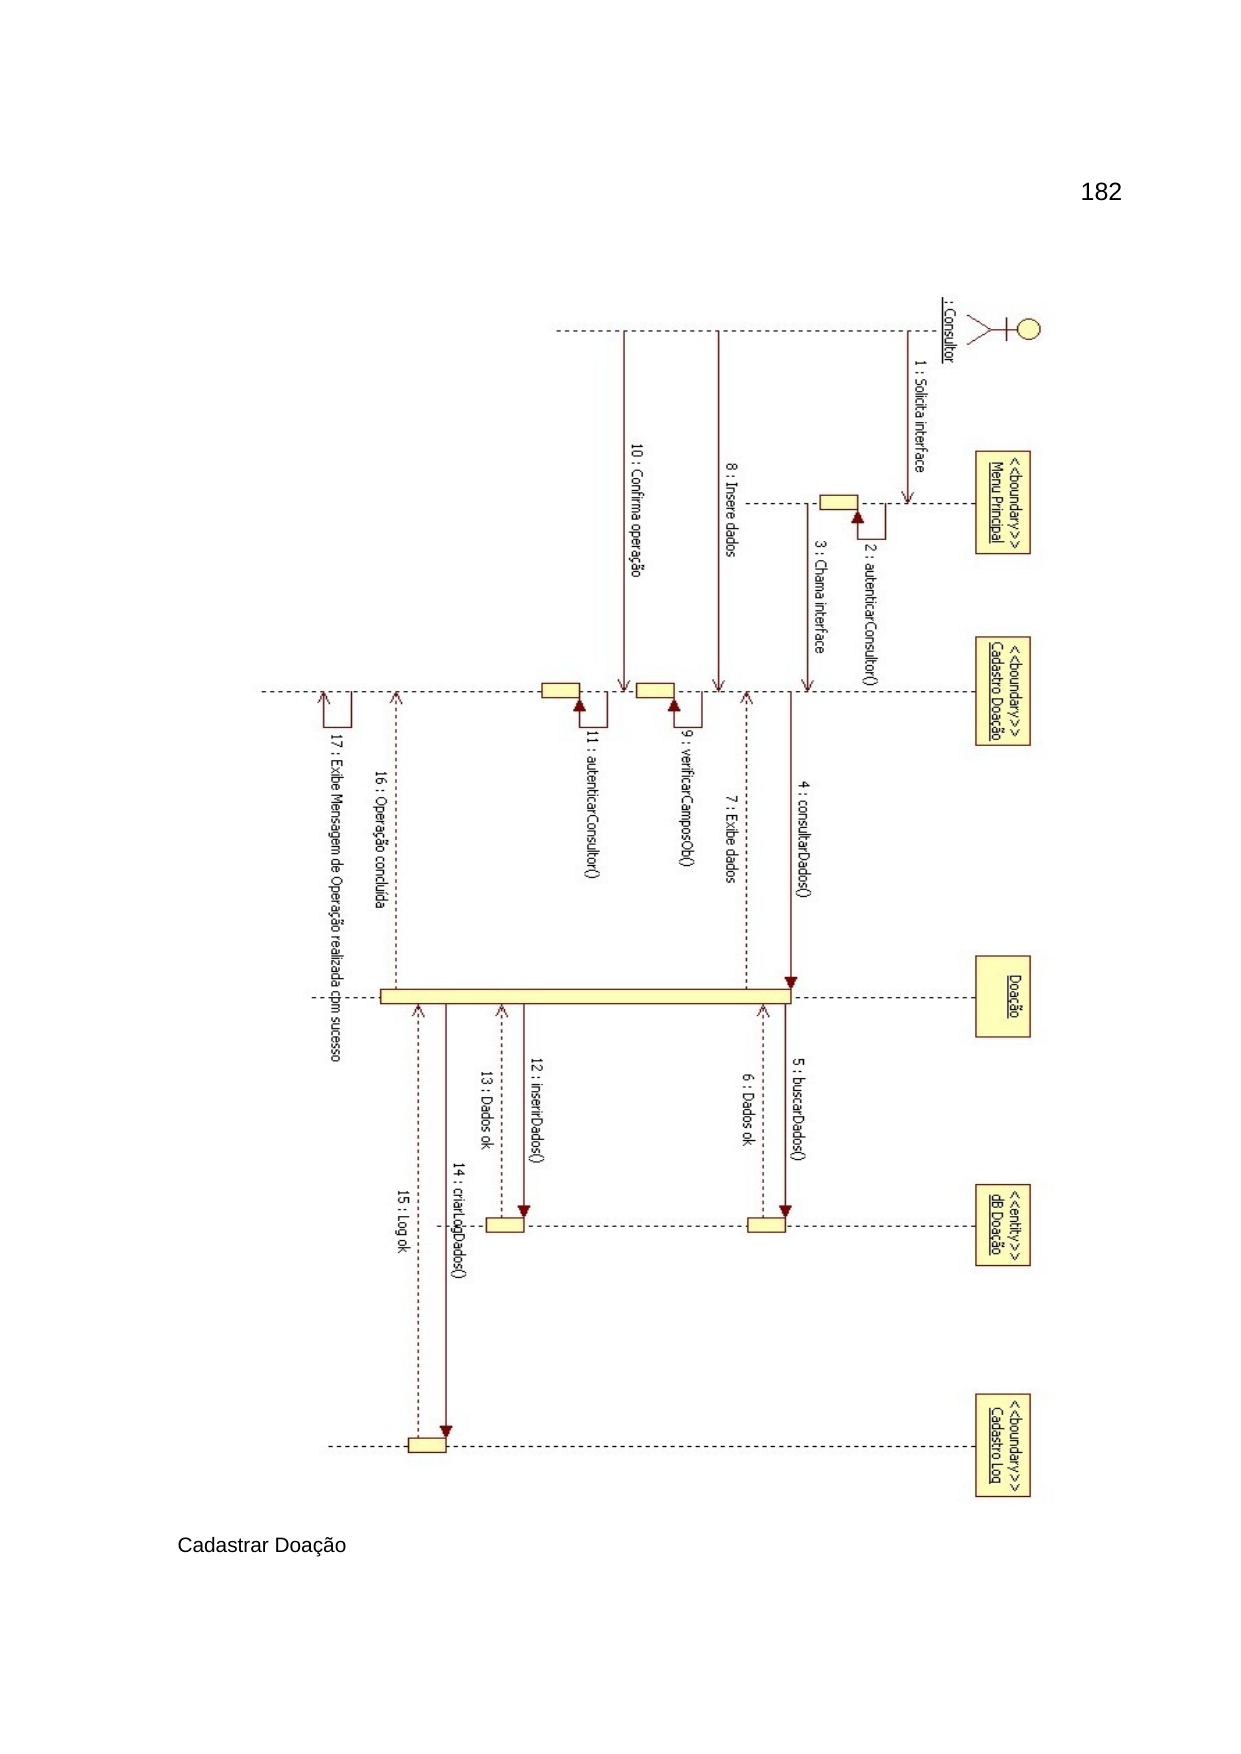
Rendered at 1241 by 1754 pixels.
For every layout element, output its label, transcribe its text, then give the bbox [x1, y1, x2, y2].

picture [230, 265, 1069, 1521]
text Cadastrar Doação [177, 1521, 1122, 1557]
